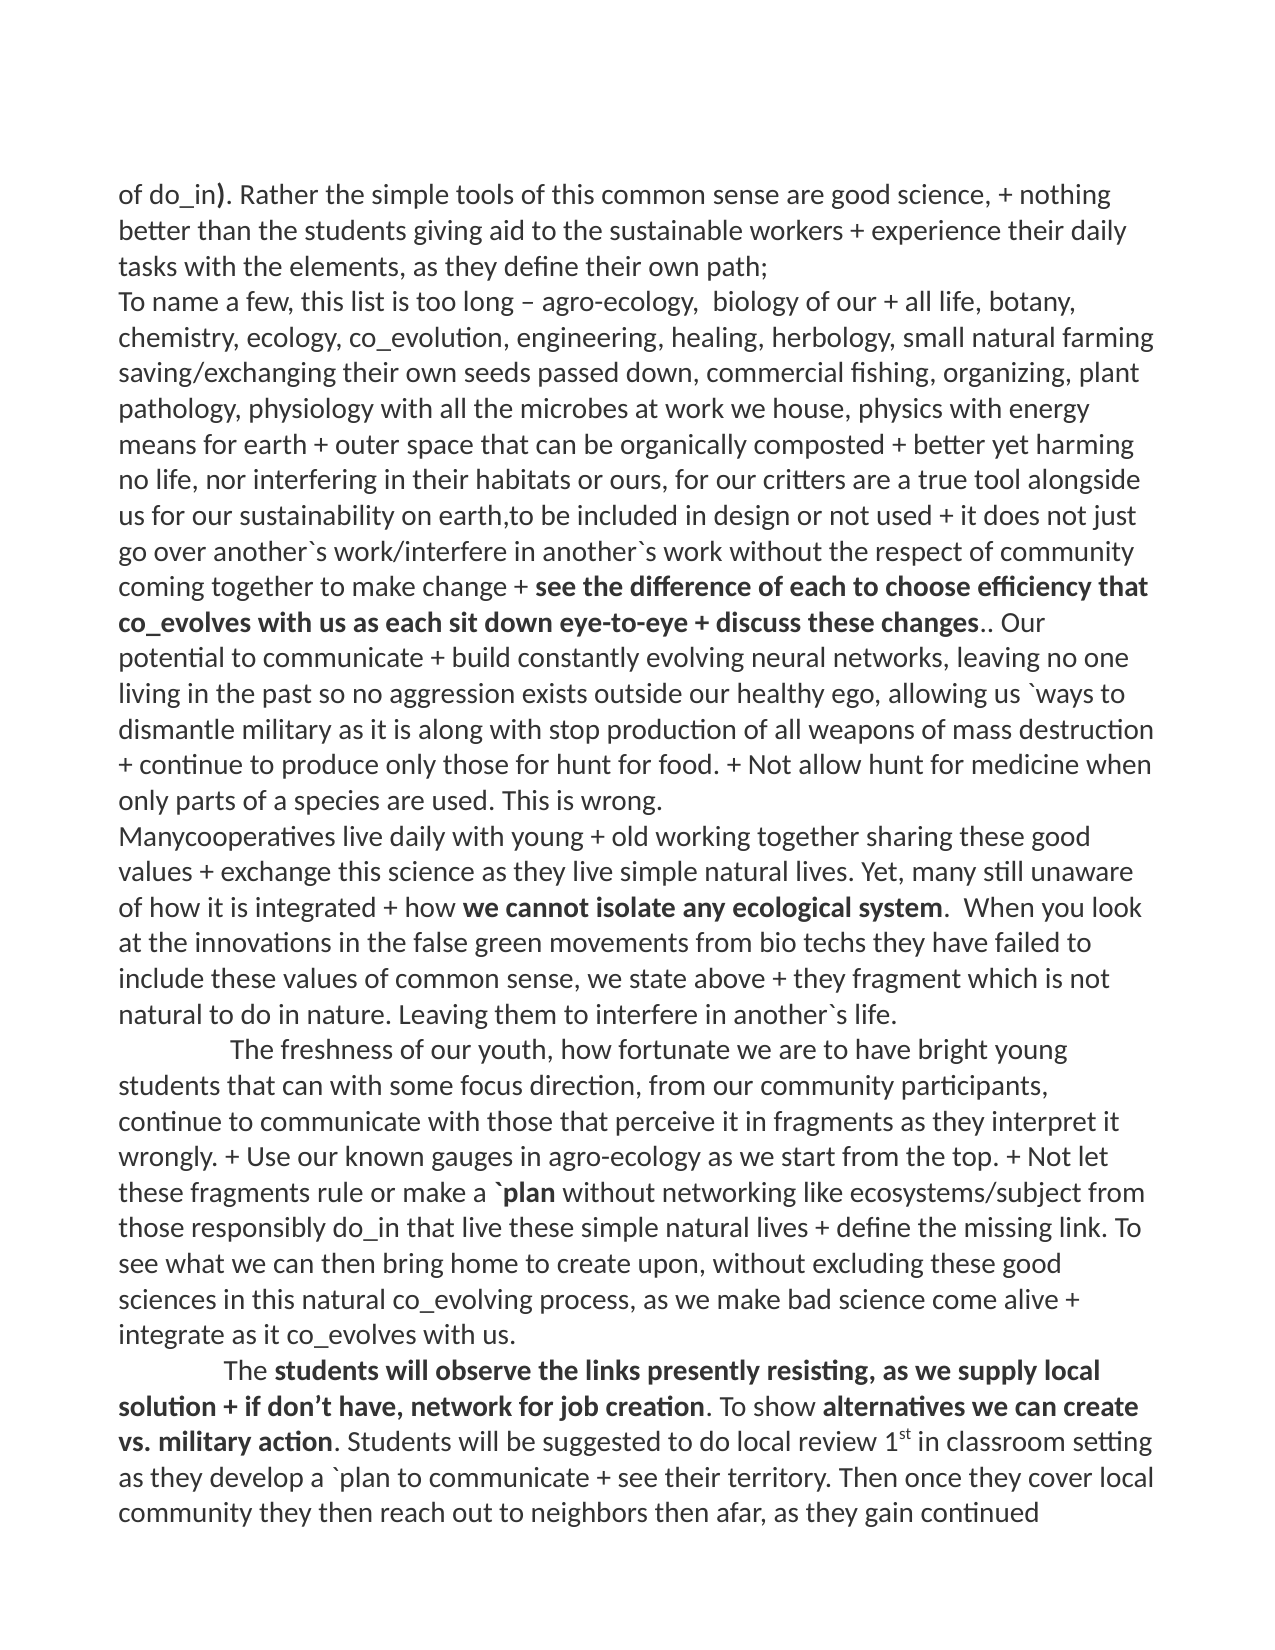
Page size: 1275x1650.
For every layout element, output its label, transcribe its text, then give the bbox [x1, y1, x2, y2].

text The students will observe the links presently resisting, as we supply local solution + if don’t have, network for job creation. To show alternatives we can create vs. military action. Students will be suggested to do local review 1st in classroom setting as they develop a `plan to communicate + see their territory. Then once they cover local community they then reach out to neighbors then afar, as they gain continued [118, 1352, 1157, 1530]
text Manycooperatives live daily with young + old working together sharing these good values + exchange this science as they live simple natural lives. Yet, many still unaware of how it is integrated + how we cannot isolate any ecological system. When you look at the innovations in the false green movements from bio techs they have failed to include these values of common sense, we state above + they fragment which is not natural to do in nature. Leaving them to interfere in another`s life. [118, 818, 1157, 1031]
text The freshness of our youth, how fortunate we are to have bright young students that can with some focus direction, from our community participants, continue to communicate with those that perceive it in fragments as they interpret it wrongly. + Use our known gauges in agro-ecology as we start from the top. + Not let these fragments rule or make a `plan without networking like ecosystems/subject from those responsibly do_in that live these simple natural lives + define the missing link. To see what we can then bring home to create upon, without excluding these good sciences in this natural co_evolving process, as we make bad science come alive + integrate as it co_evolves with us. [118, 1031, 1157, 1352]
text of do_in). Rather the simple tools of this common sense are good science, + nothing better than the students giving aid to the sustainable workers + experience their daily tasks with the elements, as they define their own path; [118, 176, 1157, 283]
text To name a few, this list is too long – agro-ecology, biology of our + all life, botany, chemistry, ecology, co_evolution, engineering, healing, herbology, small natural farming saving/exchanging their own seeds passed down, commercial fishing, organizing, plant pathology, physiology with all the microbes at work we house, physics with energy means for earth + outer space that can be organically composted + better yet harming no life, nor interfering in their habitats or ours, for our critters are a true tool alongside us for our sustainability on earth,to be included in design or not used + it does not just go over another`s work/interfere in another`s work without the respect of community coming together to make change + see the difference of each to choose efficiency that co_evolves with us as each sit down eye-to-eye + discuss these changes.. Our potential to communicate + build constantly evolving neural networks, leaving no one living in the past so no aggression exists outside our healthy ego, allowing us `ways to dismantle military as it is along with stop production of all weapons of mass destruction + continue to produce only those for hunt for food. + Not allow hunt for medicine when only parts of a species are used. This is wrong. [118, 283, 1157, 818]
